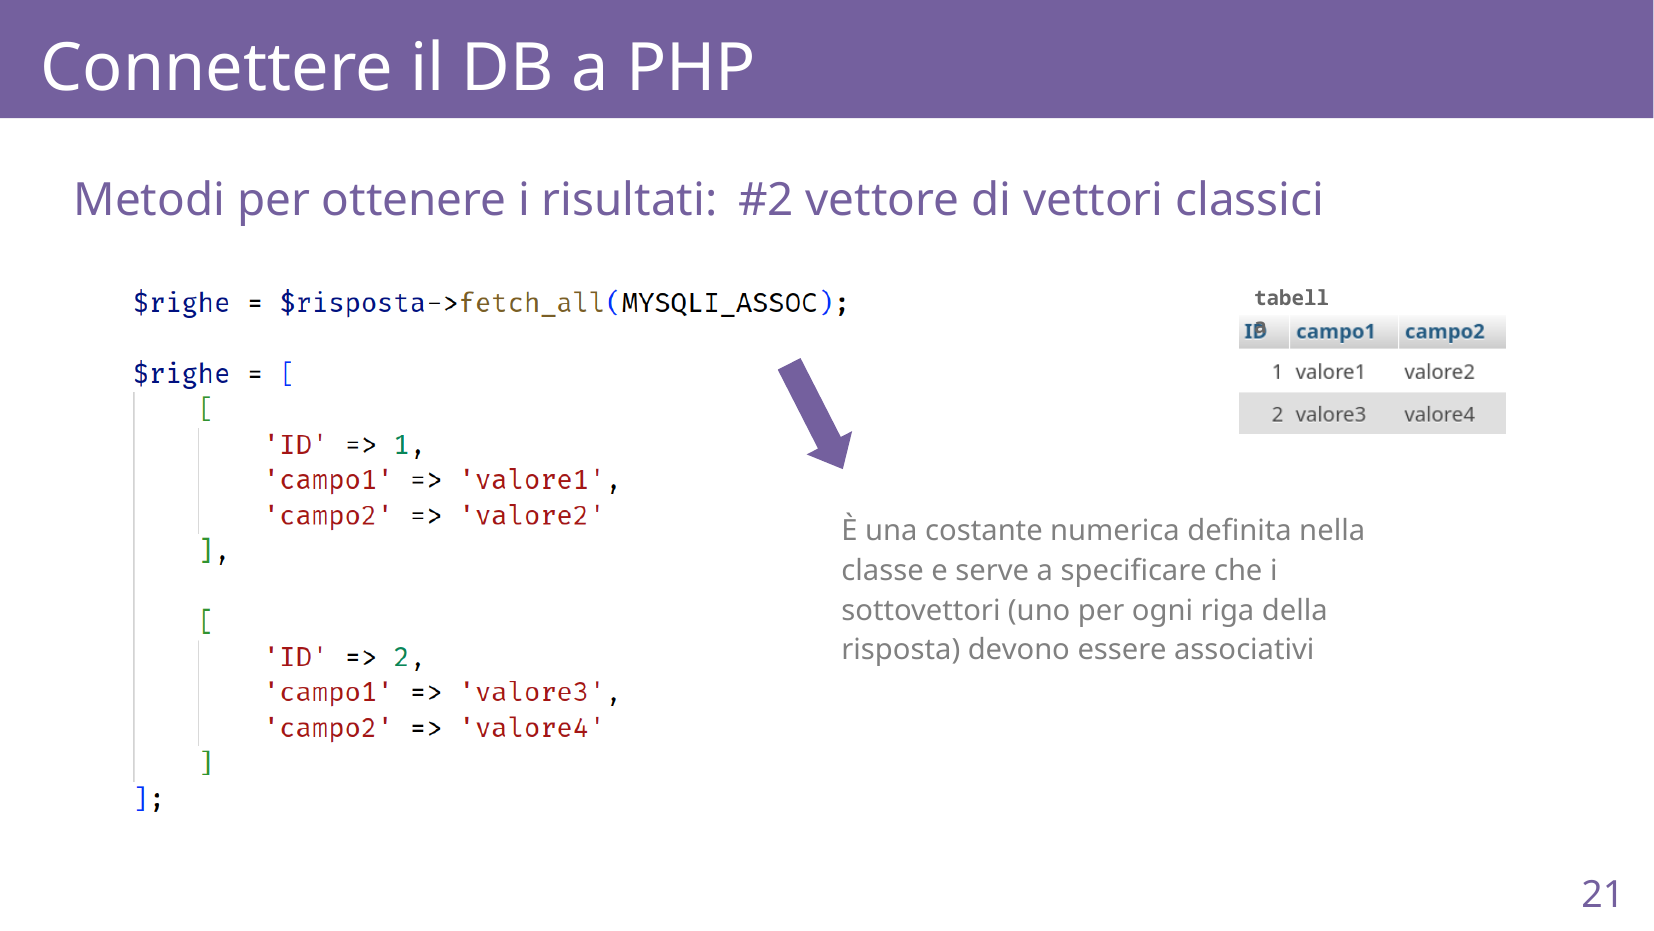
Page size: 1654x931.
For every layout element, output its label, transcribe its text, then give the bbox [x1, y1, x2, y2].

text_box [1510, 860, 1654, 931]
text_box [0, 0, 1654, 119]
text_box È una costante numerica definita nella classe e serve a specificare che i sottovettori (uno per ogni riga della risposta) devono essere associativi [826, 501, 1388, 657]
picture [118, 274, 879, 827]
text_box Connettere il DB a PHP [25, 11, 942, 107]
picture [1239, 315, 1506, 434]
text_box Metodi per ottenere i risultati: #2 vettore di vettori classici [59, 158, 1336, 229]
text_box tabella [1239, 276, 1357, 316]
text_box [777, 358, 853, 470]
